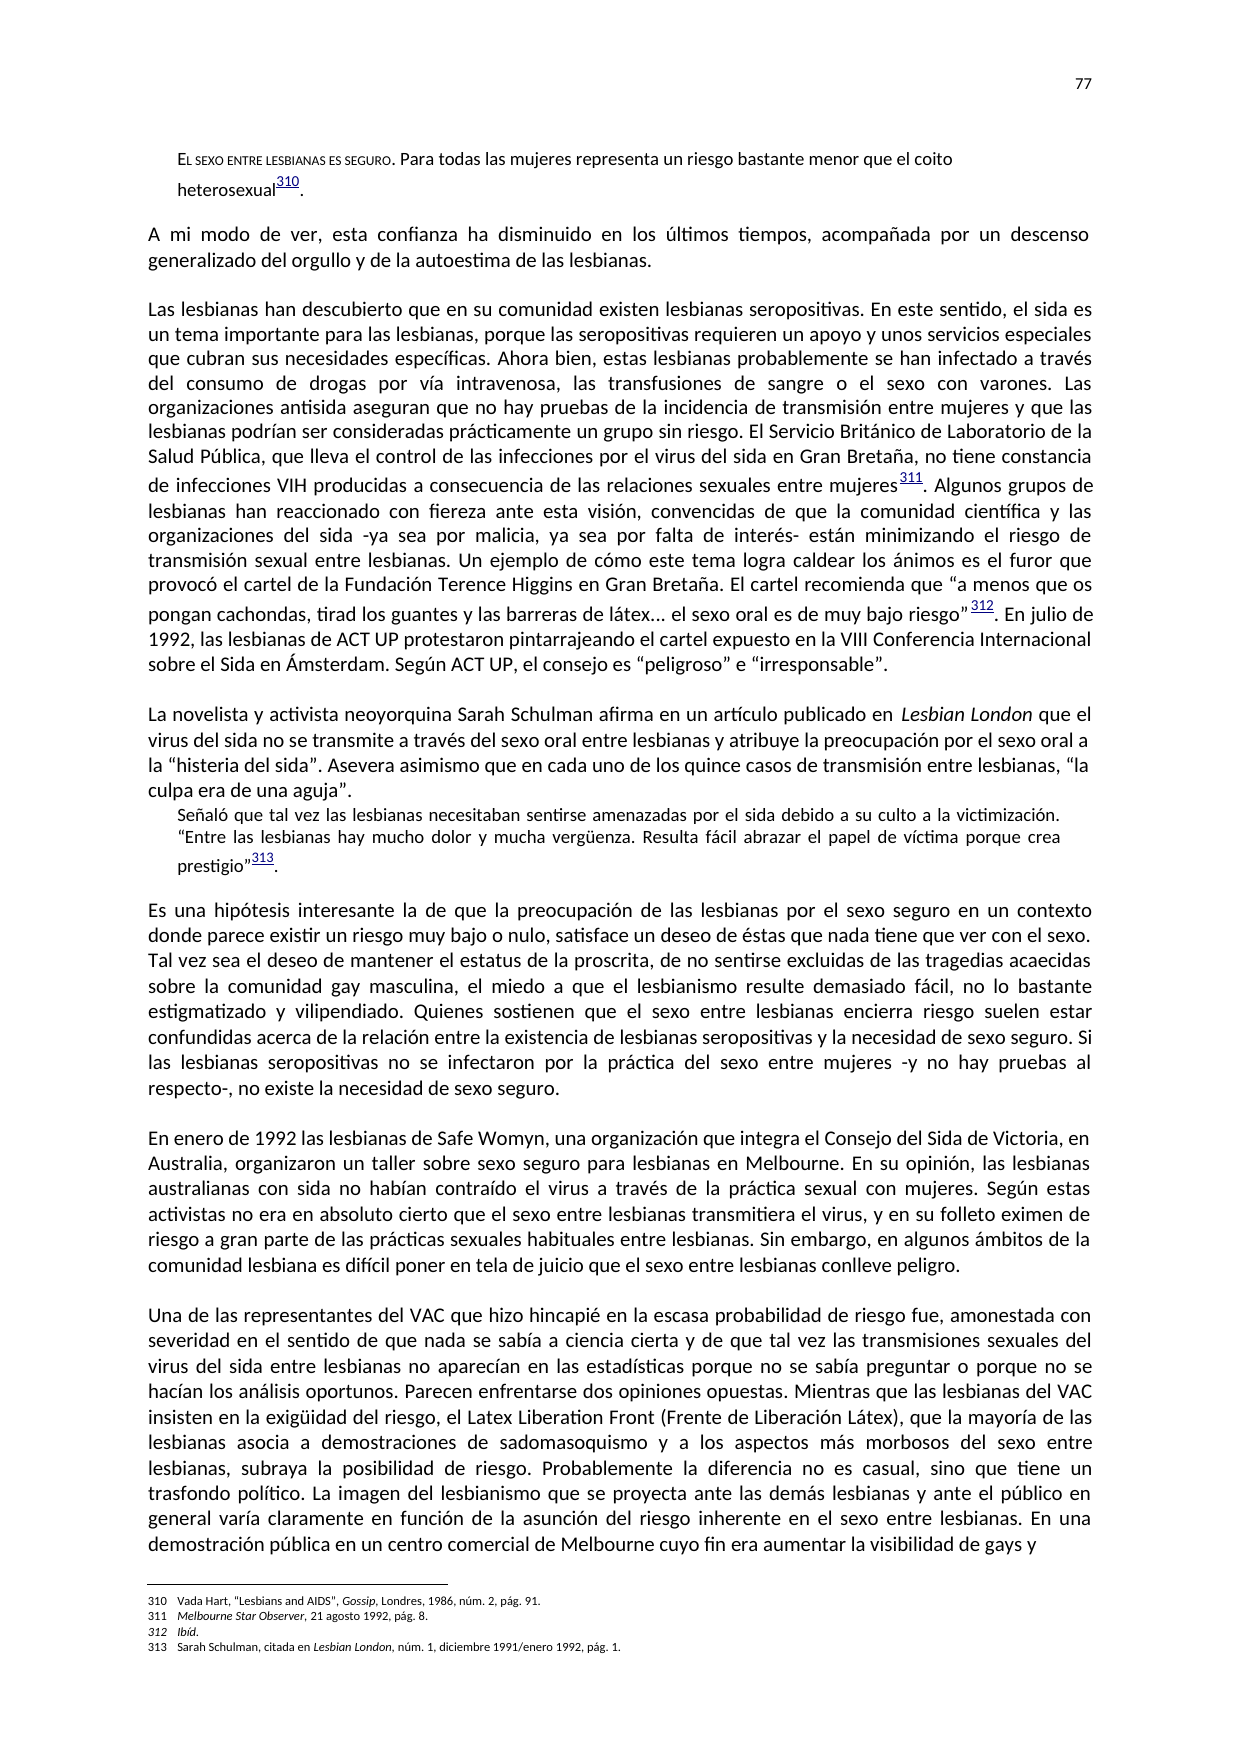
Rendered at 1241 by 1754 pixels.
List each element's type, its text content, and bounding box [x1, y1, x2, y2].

text 77 [1075, 73, 1094, 94]
text Una de las representantes del VAC que hizo hincapié en la escasa probabilidad de riesgo fue, amonestada con severidad en el sentido de que nada se sabía a ciencia cierta y de que tal vez las transmisiones sexuales del virus del sida entre lesbianas no aparecían en las estadísticas porque no se sabía preguntar o porque no se hacían los análisis oportunos. Parecen enfrentarse dos opiniones opuestas. Mientras que las lesbianas del VAC insisten en la exigüidad del riesgo, el Latex Liberation Front (Frente de Liberación Látex), que la mayoría de las lesbianas asocia a demostraciones de sadomasoquismo y a los aspectos más morbosos del sexo entre lesbianas, subraya la posibilidad de riesgo. Probablemente la diferencia no es casual, sino que tiene un trasfondo político. La imagen del lesbianismo que se proyecta ante las demás lesbianas y ante el público en general varía claramente en función de la asunción del riesgo inherente en el sexo entre lesbianas. En una demostración pública en un centro comercial de Melbourne cuyo fin era aumentar la visibilidad de gays y [148, 1302, 1094, 1556]
text A mi modo de ver, esta confianza ha disminuido en los últimos tiempos, acompañada por un descenso generalizado del orgullo y de la autoestima de las lesbianas. [148, 221, 1092, 273]
list Melbourne Star Observer, 21 agosto 1992, pág. 8. [148, 1608, 1094, 1624]
text Las lesbianas han descubierto que en su comunidad existen lesbianas seropositivas. En este sentido, el sida es un tema importante para las lesbianas, porque las seropositivas requieren un apoyo y unos servicios especiales que cubran sus necesidades específicas. Ahora bien, estas lesbianas probablemente se han infectado a través del consumo de drogas por vía intravenosa, las transfusiones de sangre o el sexo con varones. Las organizaciones antisida aseguran que no hay pruebas de la incidencia de transmisión entre mujeres y que las lesbianas podrían ser consideradas prácticamente un grupo sin riesgo. El Servicio Británico de Laboratorio de la Salud Pública, que lleva el control de las infecciones por el virus del sida en Gran Bretaña, no tiene constancia de infecciones VIH producidas a consecuencia de las relaciones sexuales entre mujeres311. Algunos grupos de lesbianas han reaccionado con fiereza ante esta visión, convencidas de que la comunidad científica y las organizaciones del sida -ya sea por malicia, ya sea por falta de interés- están minimizando el riesgo de transmisión sexual entre lesbianas. Un ejemplo de cómo este tema logra caldear los ánimos es el furor que provocó el cartel de la Fundación Terence Higgins en Gran Bretaña. El cartel recomienda que “a menos que os pongan cachondas, tirad los guantes y las barreras de látex... el sexo oral es de muy bajo riesgo”312. En julio de 1992, las lesbianas de ACT UP protestaron pintarrajeando el cartel expuesto en la VIII Conferencia Internacional sobre el Sida en Ámsterdam. Según ACT UP, el consejo es “peligroso” e “irresponsable”. [148, 297, 1094, 676]
text En enero de 1992 las lesbianas de Safe Womyn, una organización que integra el Consejo del Sida de Victoria, en Australia, organizaron un taller sobre sexo seguro para lesbianas en Melbourne. En su opinión, las lesbianas australianas con sida no habían contraído el virus a través de la práctica sexual con mujeres. Según estas activistas no era en absoluto cierto que el sexo entre lesbianas transmitiera el virus, y en su folleto eximen de riesgo a gran parte de las prácticas sexuales habituales entre lesbianas. Sin embargo, en algunos ámbitos de la comunidad lesbiana es difícil poner en tela de juicio que el sexo entre lesbianas conlleve peligro. [148, 1125, 1092, 1277]
text Es una hipótesis interesante la de que la preocupación de las lesbianas por el sexo seguro en un contexto donde parece existir un riesgo muy bajo o nulo, satisface un deseo de éstas que nada tiene que ver con el sexo. Tal vez sea el deseo de mantener el estatus de la proscrita, de no sentirse excluidas de las tragedias acaecidas sobre la comunidad gay masculina, el miedo a que el lesbianismo resulte demasiado fácil, no lo bastante estigmatizado y vilipendiado. Quienes sostienen que el sexo entre lesbianas encierra riesgo suelen estar confundidas acerca de la relación entre la existencia de lesbianas seropositivas y la necesidad de sexo seguro. Si las lesbianas seropositivas no se infectaron por la práctica del sexo entre mujeres -y no hay pruebas al respecto-, no existe la necesidad de sexo seguro. [148, 897, 1094, 1100]
list Ibíd. [148, 1624, 1094, 1639]
text EL SEXO ENTRE LESBIANAS ES SEGURO. Para todas las mujeres representa un riesgo bastante menor que el coito heterosexual310. [177, 147, 1062, 203]
text La novelista y activista neoyorquina Sarah Schulman afirma en un artículo publicado en Lesbian London que el virus del sida no se transmite a través del sexo oral entre lesbianas y atribuye la preocupación por el sexo oral a la “histeria del sida”. Asevera asimismo que en cada uno de los quince casos de transmisión entre lesbianas, “la culpa era de una aguja”. [148, 701, 1092, 803]
list Vada Hart, “Lesbians and AIDS”, Gossip, Londres, 1986, núm. 2, pág. 91. [148, 1593, 1094, 1608]
list Sarah Schulman, citada en Lesbian London, núm. 1, diciembre 1991/enero 1992, pág. 1. [148, 1639, 1094, 1654]
text Señaló que tal vez las lesbianas necesitaban sentirse amenazadas por el sida debido a su culto a la victimización. “Entre las lesbianas hay mucho dolor y mucha vergüenza. Resulta fácil abrazar el papel de víctima porque crea prestigio”313. [177, 803, 1062, 879]
